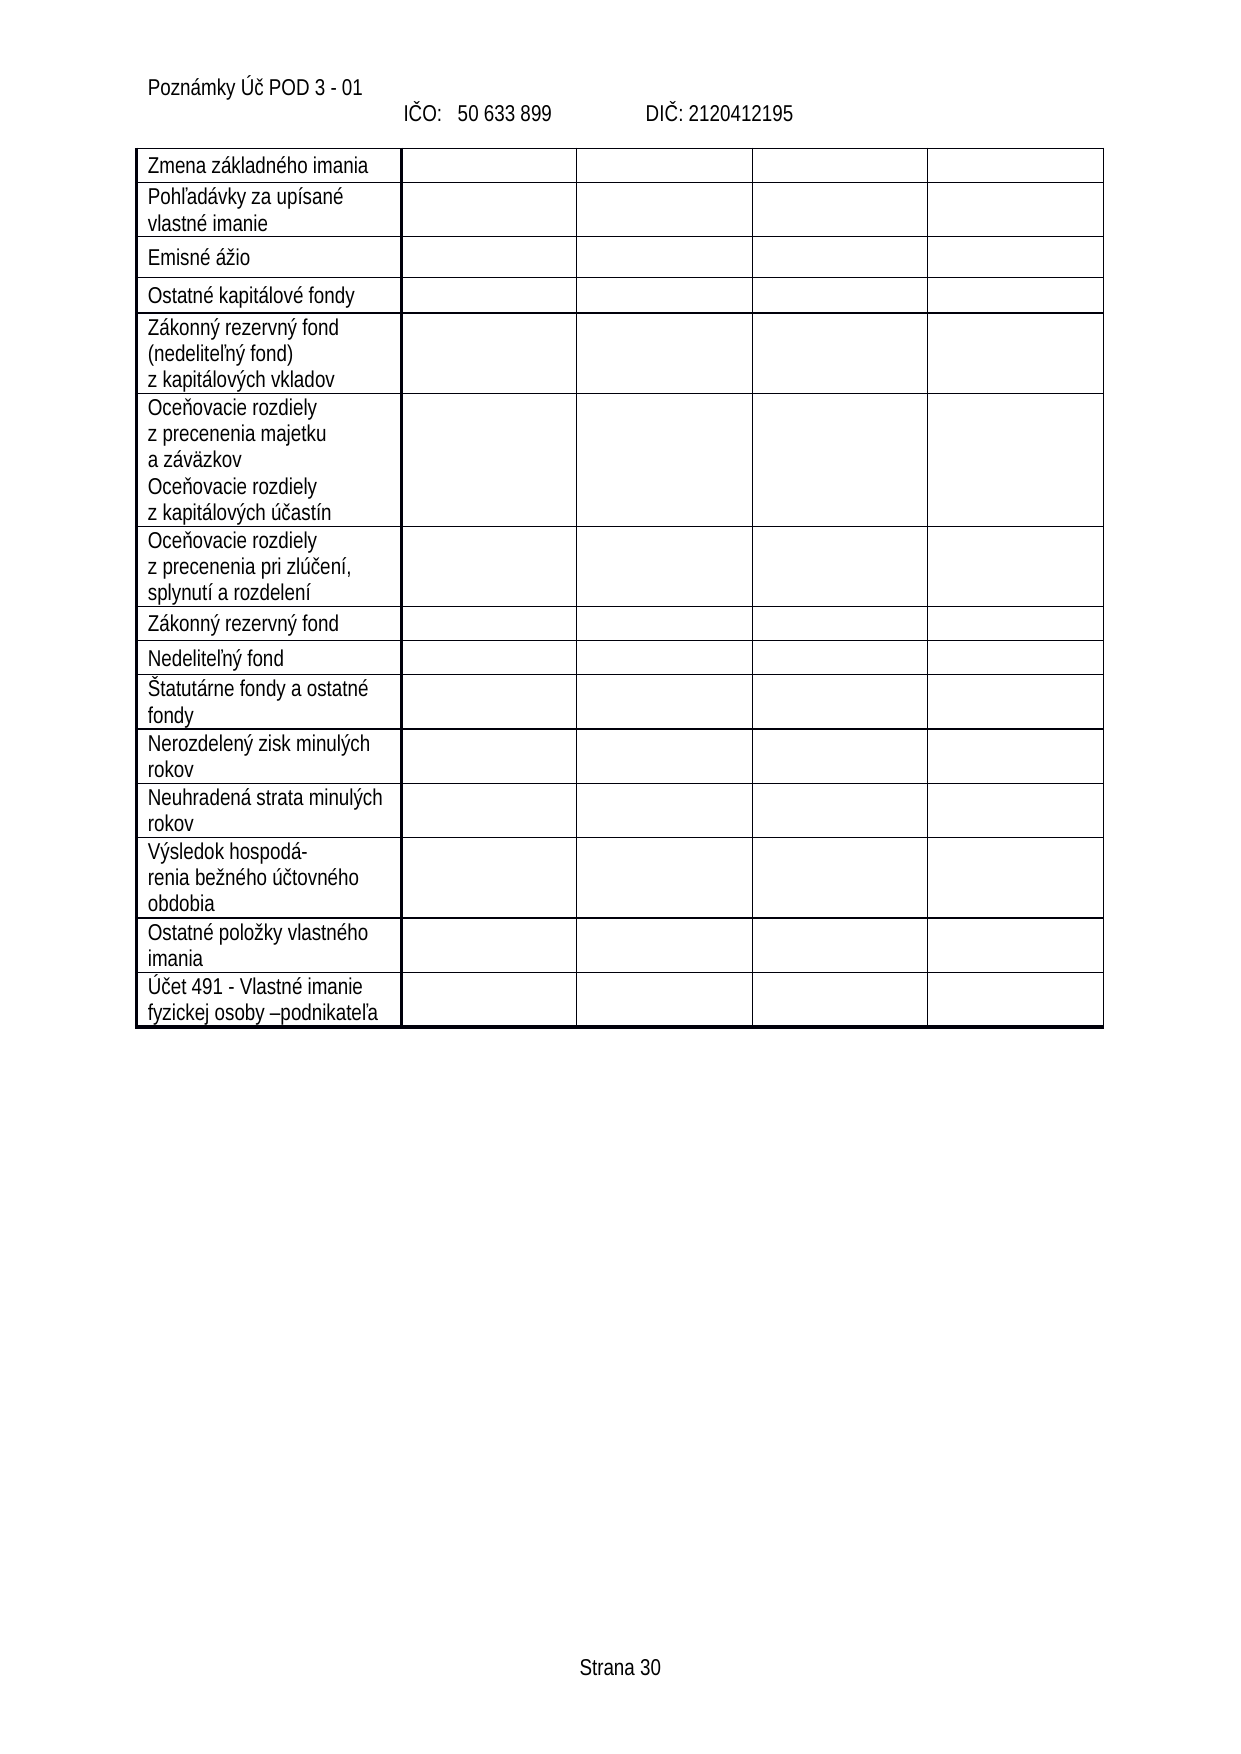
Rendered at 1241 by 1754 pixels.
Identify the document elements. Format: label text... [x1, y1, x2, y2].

table_cell [928, 394, 1103, 473]
table_cell [753, 278, 927, 312]
table_cell [403, 838, 576, 917]
table_cell Oceňovacie rozdiely z precenenia pri zlúčení, splynutí a rozdelení [138, 527, 400, 606]
table_cell [928, 919, 1103, 972]
table_cell [928, 784, 1103, 837]
table_cell Oceňovacie rozdiely z kapitálových účastín [138, 473, 400, 526]
table_cell [928, 473, 1103, 526]
table_cell [753, 973, 927, 1025]
table_cell [403, 527, 576, 606]
table_cell [403, 730, 576, 782]
table_cell [577, 784, 752, 837]
table_cell [403, 641, 576, 674]
table_cell [577, 149, 752, 182]
table_cell [577, 919, 752, 972]
table_cell [753, 473, 927, 526]
table_cell [577, 278, 752, 312]
table_cell [403, 784, 576, 837]
table_cell Nedeliteľný fond [138, 641, 400, 674]
table_cell [403, 314, 576, 393]
table_cell [577, 838, 752, 917]
table_cell [403, 607, 576, 640]
table_cell [577, 607, 752, 640]
table_cell [403, 237, 576, 277]
table_cell [753, 919, 927, 972]
table_cell [753, 641, 927, 674]
table_cell [753, 527, 927, 606]
table_cell [928, 237, 1103, 277]
table_cell [753, 607, 927, 640]
table_cell [928, 149, 1103, 182]
table_cell [753, 314, 927, 393]
table_cell [403, 473, 576, 526]
table_cell [928, 730, 1103, 782]
table_cell [577, 527, 752, 606]
table_cell [403, 278, 576, 312]
table_cell Štatutárne fondy a ostatné fondy [138, 675, 400, 728]
table_cell Zákonný rezervný fond (nedeliteľný fond) z kapitálových vkladov [138, 314, 400, 393]
table_cell [928, 183, 1103, 236]
table_cell [403, 149, 576, 182]
table_cell Emisné ážio [138, 237, 400, 277]
table_cell [928, 641, 1103, 674]
table_cell Nerozdelený zisk minulých rokov [138, 730, 400, 782]
table_cell Výsledok hospodá-renia bežného účtovného obdobia [138, 838, 400, 917]
table_cell [403, 183, 576, 236]
table_cell [753, 784, 927, 837]
table_cell [928, 607, 1103, 640]
table_cell [577, 973, 752, 1025]
table_cell [928, 838, 1103, 917]
table_cell [753, 838, 927, 917]
table_cell [403, 919, 576, 972]
table_cell [753, 183, 927, 236]
table_cell [577, 183, 752, 236]
table_cell [577, 237, 752, 277]
table_cell Pohľadávky za upísané vlastné imanie [138, 183, 400, 236]
table_cell [753, 149, 927, 182]
table_cell Zmena základného imania [138, 149, 400, 182]
table_cell [753, 237, 927, 277]
table_cell [753, 730, 927, 782]
table_cell Oceňovacie rozdiely z precenenia majetku a záväzkov [138, 394, 400, 473]
table_cell Neuhradená strata minulých rokov [138, 784, 400, 837]
table_cell Ostatné položky vlastného imania [138, 919, 400, 972]
table_cell [928, 675, 1103, 728]
table_cell [928, 527, 1103, 606]
table_cell [577, 314, 752, 393]
table_cell [577, 641, 752, 674]
table_cell [753, 394, 927, 473]
table_cell [577, 730, 752, 782]
table_cell [928, 278, 1103, 312]
table_cell [928, 973, 1103, 1025]
table_cell [928, 314, 1103, 393]
table_cell [753, 675, 927, 728]
table_cell [577, 473, 752, 526]
table_cell Účet 491 - Vlastné imanie fyzickej osoby –podnikateľa [138, 973, 400, 1025]
table_cell [577, 675, 752, 728]
table_cell [403, 675, 576, 728]
table_cell [577, 394, 752, 473]
table_cell [403, 973, 576, 1025]
table_cell [403, 394, 576, 473]
table_cell Zákonný rezervný fond [138, 607, 400, 640]
table_cell Ostatné kapitálové fondy [138, 278, 400, 312]
